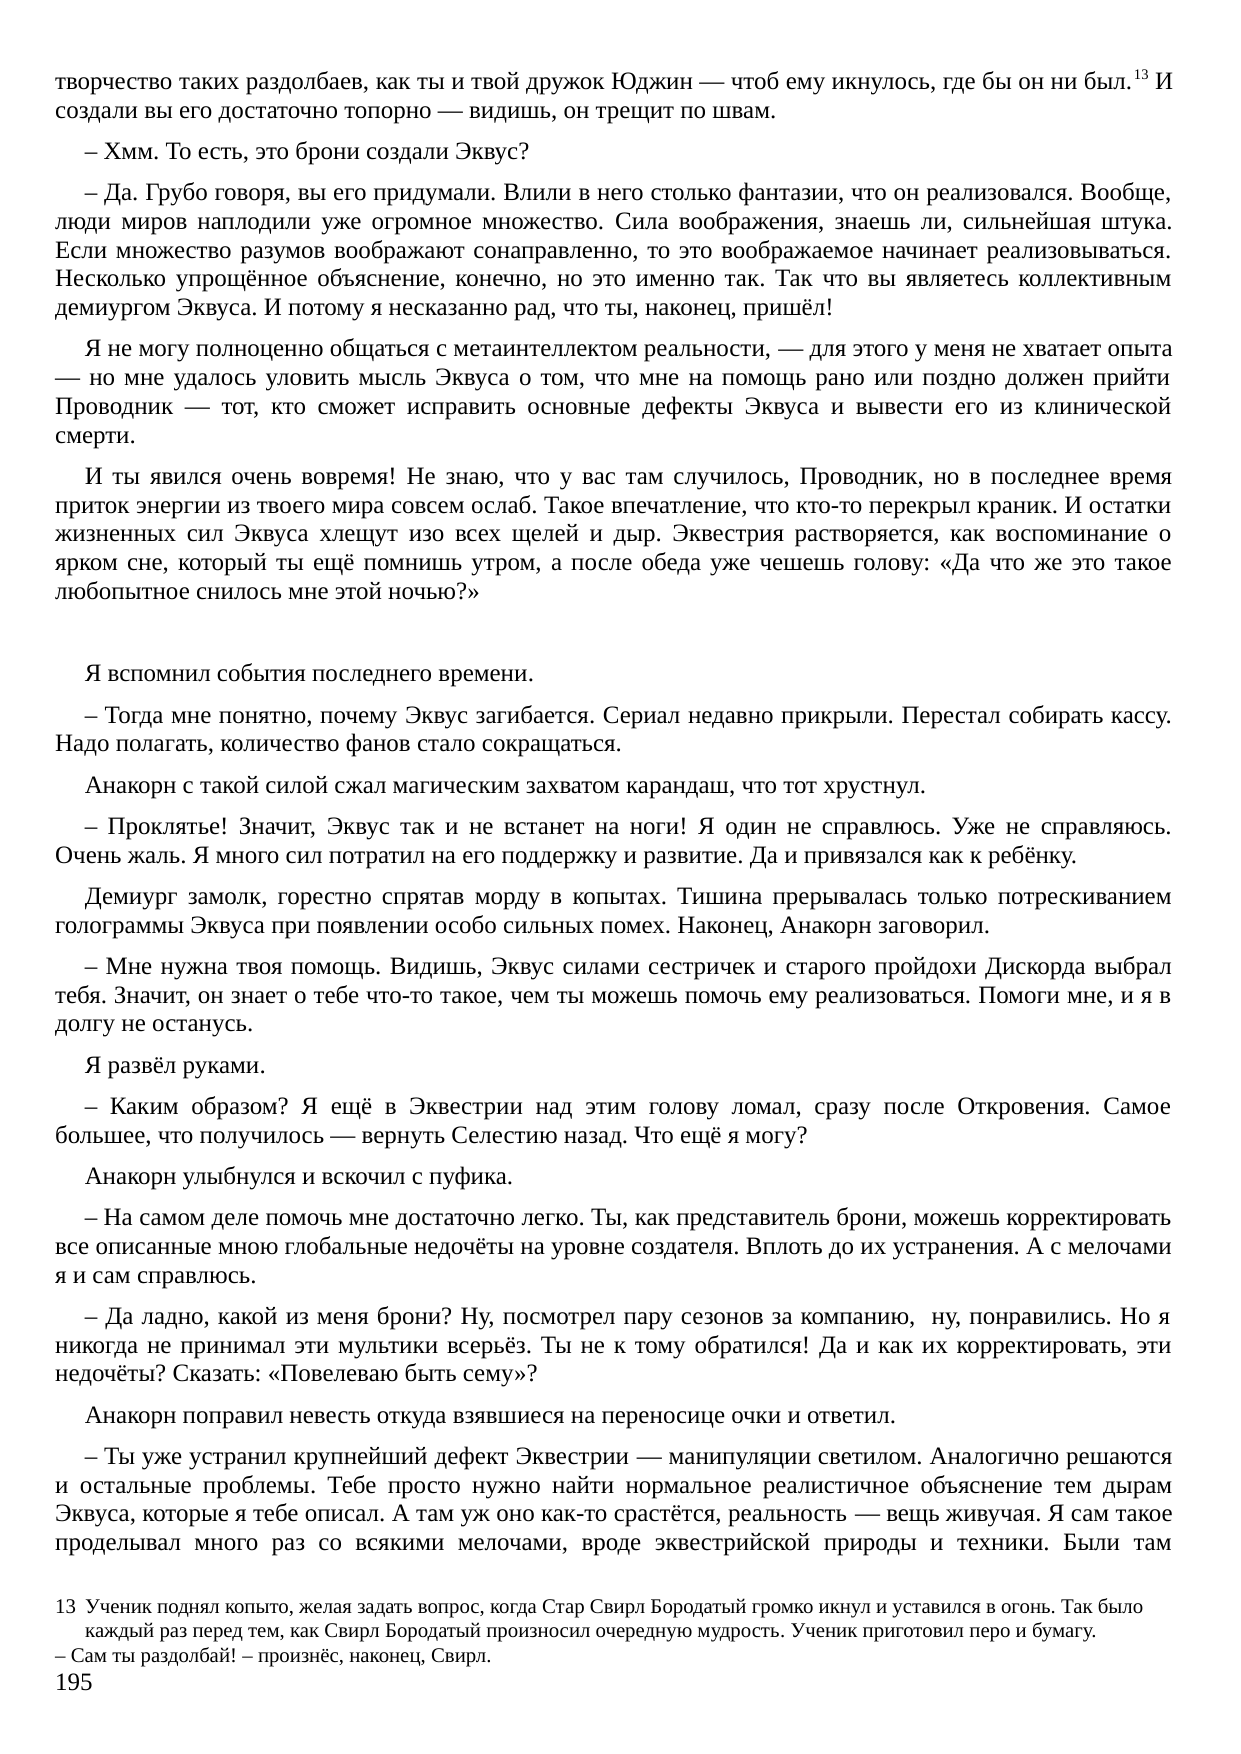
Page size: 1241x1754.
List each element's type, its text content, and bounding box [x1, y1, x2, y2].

text Я вспомнил события последнего времени. [55, 658, 1173, 687]
text Я не могу полноценно общаться с метаинтеллектом реальности, — для этого у меня не хватает опыта — но мне удалось уловить мысль Эквуса о том, что мне на помощь рано или поздно должен прийти Проводник — тот, кто сможет исправить основные дефекты Эквуса и вывести его из клинической смерти. [55, 333, 1173, 448]
text Я развёл руками. [55, 1050, 1173, 1078]
text творчество таких раздолбаев, как ты и твой дружок Юджин — чтоб ему икнулось, где бы он ни был. И создали вы его достаточно топорно — видишь, он трещит по швам. [55, 66, 1173, 123]
text Ученик поднял копыто, желая задать вопрос, когда Стар Свирл Бородатый громко икнул и уставился в огонь. Так было каждый раз перед тем, как Свирл Бородатый произносил очередную мудрость. Ученик приготовил перо и бумагу. [55, 1594, 1173, 1642]
text И ты явился очень вовремя! Не знаю, что у вас там случилось, Проводник, но в последнее время приток энергии из твоего мира совсем ослаб. Такое впечатление, что кто-то перекрыл краник. И остатки жизненных сил Эквуса хлещут изо всех щелей и дыр. Эквестрия растворяется, как воспоминание о ярком сне, который ты ещё помнишь утром, а после обеда уже чешешь голову: «Да что же это такое любопытное снилось мне этой ночью?» [55, 461, 1173, 605]
text – Сам ты раздолбай! – произнёс, наконец, Свирл. [55, 1642, 1173, 1667]
text – На самом деле помочь мне достаточно легко. Ты, как представитель брони, можешь корректировать все описанные мною глобальные недочёты на уровне создателя. Вплоть до их устранения. А с мелочами я и сам справлюсь. [55, 1202, 1173, 1288]
text – Каким образом? Я ещё в Эквестрии над этим голову ломал, сразу после Откровения. Самое большее, что получилось — вернуть Селестию назад. Что ещё я могу? [55, 1091, 1173, 1148]
text Демиург замолк, горестно спрятав морду в копытах. Тишина прерывалась только потрескиванием голограммы Эквуса при появлении особо сильных помех. Наконец, Анакорн заговорил. [55, 881, 1173, 938]
text – Хмм. То есть, это брони создали Эквус? [55, 136, 1173, 165]
text – Да. Грубо говоря, вы его придумали. Влили в него столько фантазии, что он реализовался. Вообще, люди миров наплодили уже огромное множество. Сила воображения, знаешь ли, сильнейшая штука. Если множество разумов воображают сонаправленно, то это воображаемое начинает реализовываться. Несколько упрощённое объяснение, конечно, но это именно так. Так что вы являетесь коллективным демиургом Эквуса. И потому я несказанно рад, что ты, наконец, пришёл! [55, 177, 1173, 321]
text Анакорн поправил невесть откуда взявшиеся на переносице очки и ответил. [55, 1400, 1173, 1428]
text – Ты уже устранил крупнейший дефект Эквестрии — манипуляции светилом. Аналогично решаются и остальные проблемы. Тебе просто нужно найти нормальное реалистичное объяснение тем дырам Эквуса, которые я тебе описал. А там уж оно как-то срастётся, реальность — вещь живучая. Я сам такое проделывал много раз со всякими мелочами, вроде эквестрийской природы и техники. Были там [55, 1441, 1173, 1556]
text – Да ладно, какой из меня брони? Ну, посмотрел пару сезонов за компанию, ну, понравились. Но я никогда не принимал эти мультики всерьёз. Ты не к тому обратился! Да и как их корректировать, эти недочёты? Сказать: «Повелеваю быть сему»? [55, 1301, 1173, 1387]
text Анакорн с такой силой сжал магическим захватом карандаш, что тот хрустнул. [55, 770, 1173, 798]
text – Мне нужна твоя помощь. Видишь, Эквус силами сестричек и старого пройдохи Дискорда выбрал тебя. Значит, он знает о тебе что-то такое, чем ты можешь помочь ему реализоваться. Помоги мне, и я в долгу не останусь. [55, 951, 1173, 1037]
text – Тогда мне понятно, почему Эквус загибается. Сериал недавно прикрыли. Перестал собирать кассу. Надо полагать, количество фанов стало сокращаться. [55, 700, 1173, 757]
text Анакорн улыбнулся и вскочил с пуфика. [55, 1161, 1173, 1190]
text – Проклятье! Значит, Эквус так и не встанет на ноги! Я один не справлюсь. Уже не справляюсь. Очень жаль. Я много сил потратил на его поддержку и развитие. Да и привязался как к ребёнку. [55, 811, 1173, 868]
